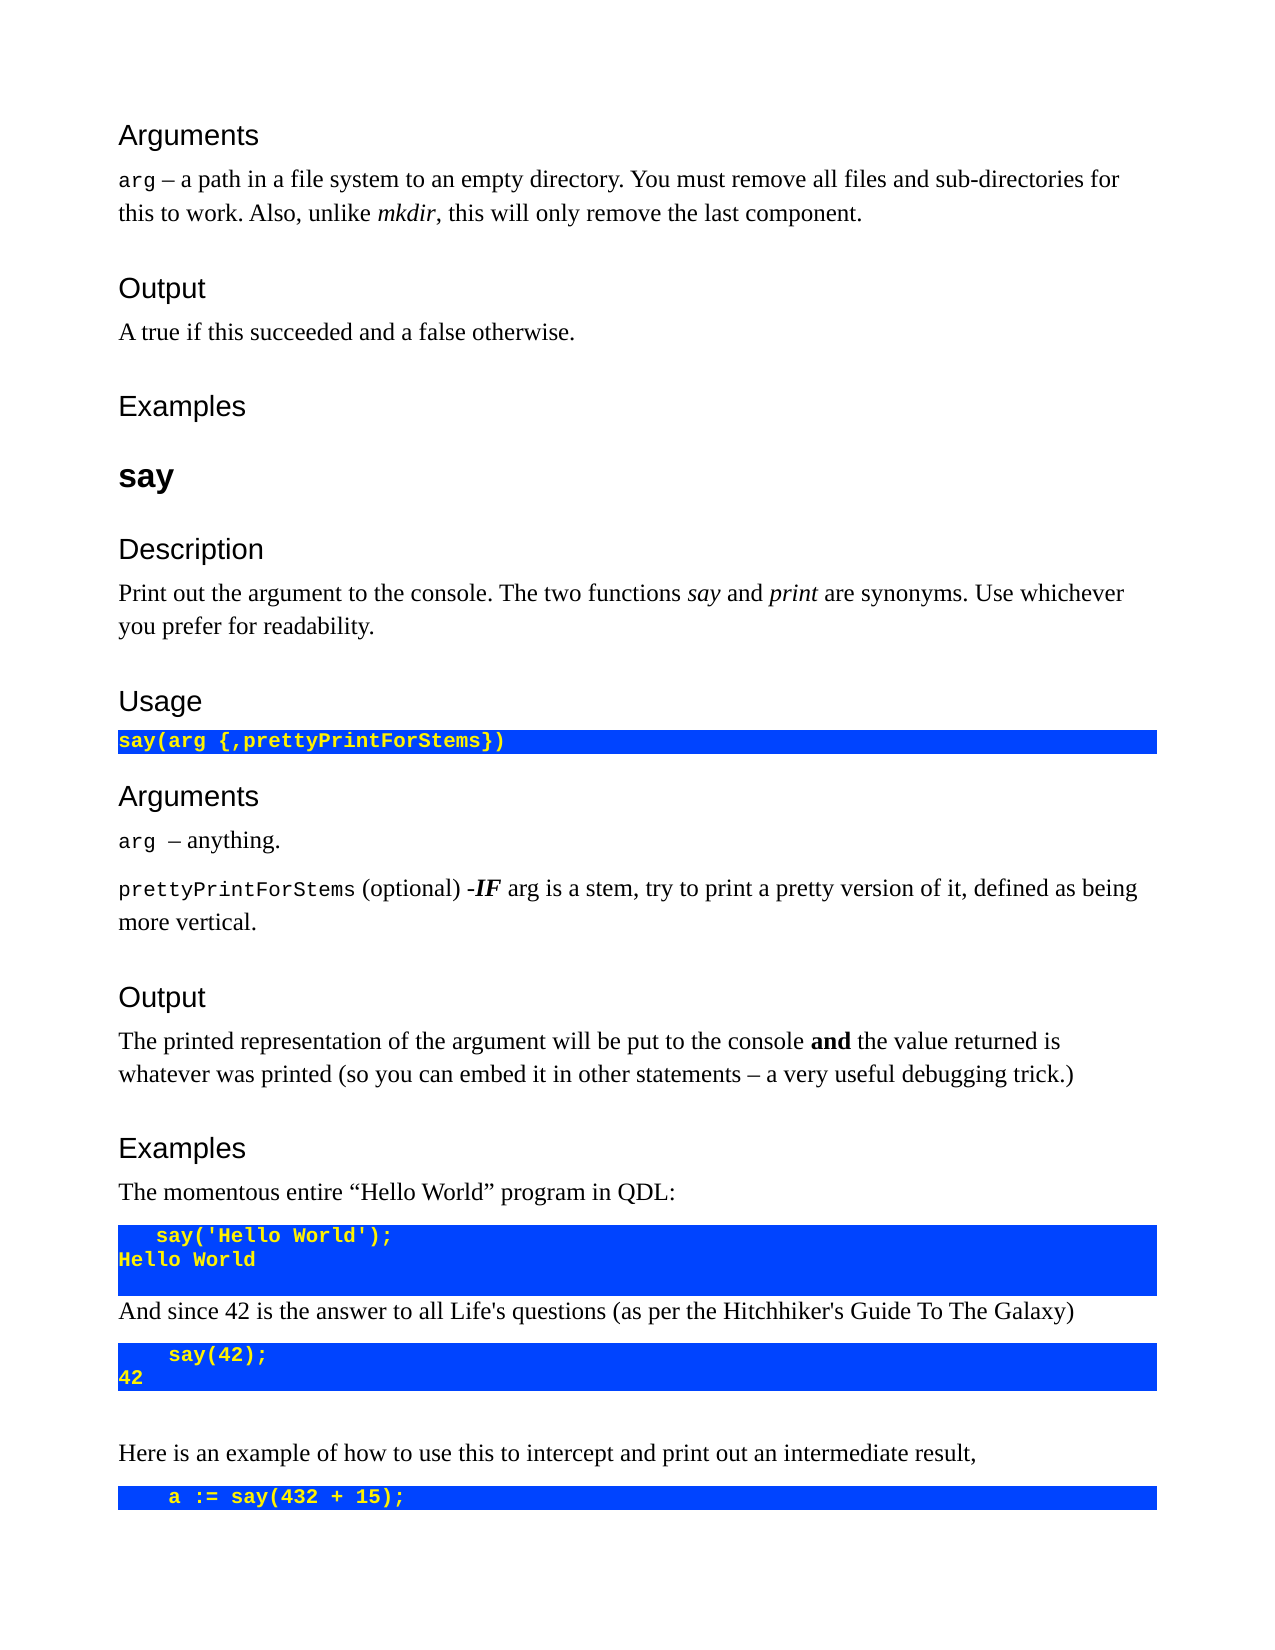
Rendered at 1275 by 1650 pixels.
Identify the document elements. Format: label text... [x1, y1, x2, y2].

text Hello World [118, 1249, 1157, 1272]
subtitle Arguments [118, 118, 1157, 152]
subtitle say [118, 456, 1157, 495]
text say(arg {,prettyPrintForStems}) [118, 730, 1157, 754]
text a := say(432 + 15); [118, 1486, 1157, 1510]
subtitle Output [118, 980, 1157, 1013]
text say(42); [118, 1343, 1157, 1367]
text And since 42 is the answer to all Life's questions (as per the Hitchhiker's Guide To The Galaxy) [118, 1296, 1157, 1325]
text Print out the argument to the console. The two functions say and print are synonyms. Use whichever you prefer for readability. [118, 578, 1157, 640]
text The momentous entire “Hello World” program in QDL: [118, 1177, 1157, 1206]
text 42 [118, 1367, 1157, 1391]
text say('Hello World'); [118, 1225, 1157, 1249]
text A true if this succeeded and a false otherwise. [118, 317, 1157, 345]
text prettyPrintForStems (optional) -IF arg is a stem, try to print a pretty version of it, defined as being more vertical. [118, 873, 1157, 936]
subtitle Examples [118, 389, 1157, 423]
subtitle Description [118, 532, 1157, 566]
text Here is an example of how to use this to intercept and print out an intermediate result, [118, 1438, 1157, 1467]
text arg – anything. [118, 825, 1157, 854]
text The printed representation of the argument will be put to the console and the value returned is whatever was printed (so you can embed it in other statements – a very useful debugging trick.) [118, 1026, 1157, 1087]
subtitle Examples [118, 1131, 1157, 1165]
subtitle Arguments [118, 779, 1157, 812]
subtitle Output [118, 271, 1157, 304]
text arg – a path in a file system to an empty directory. You must remove all files and sub-directories for this to work. Also, unlike mkdir, this will only remove the last component. [118, 164, 1157, 227]
subtitle Usage [118, 684, 1157, 717]
